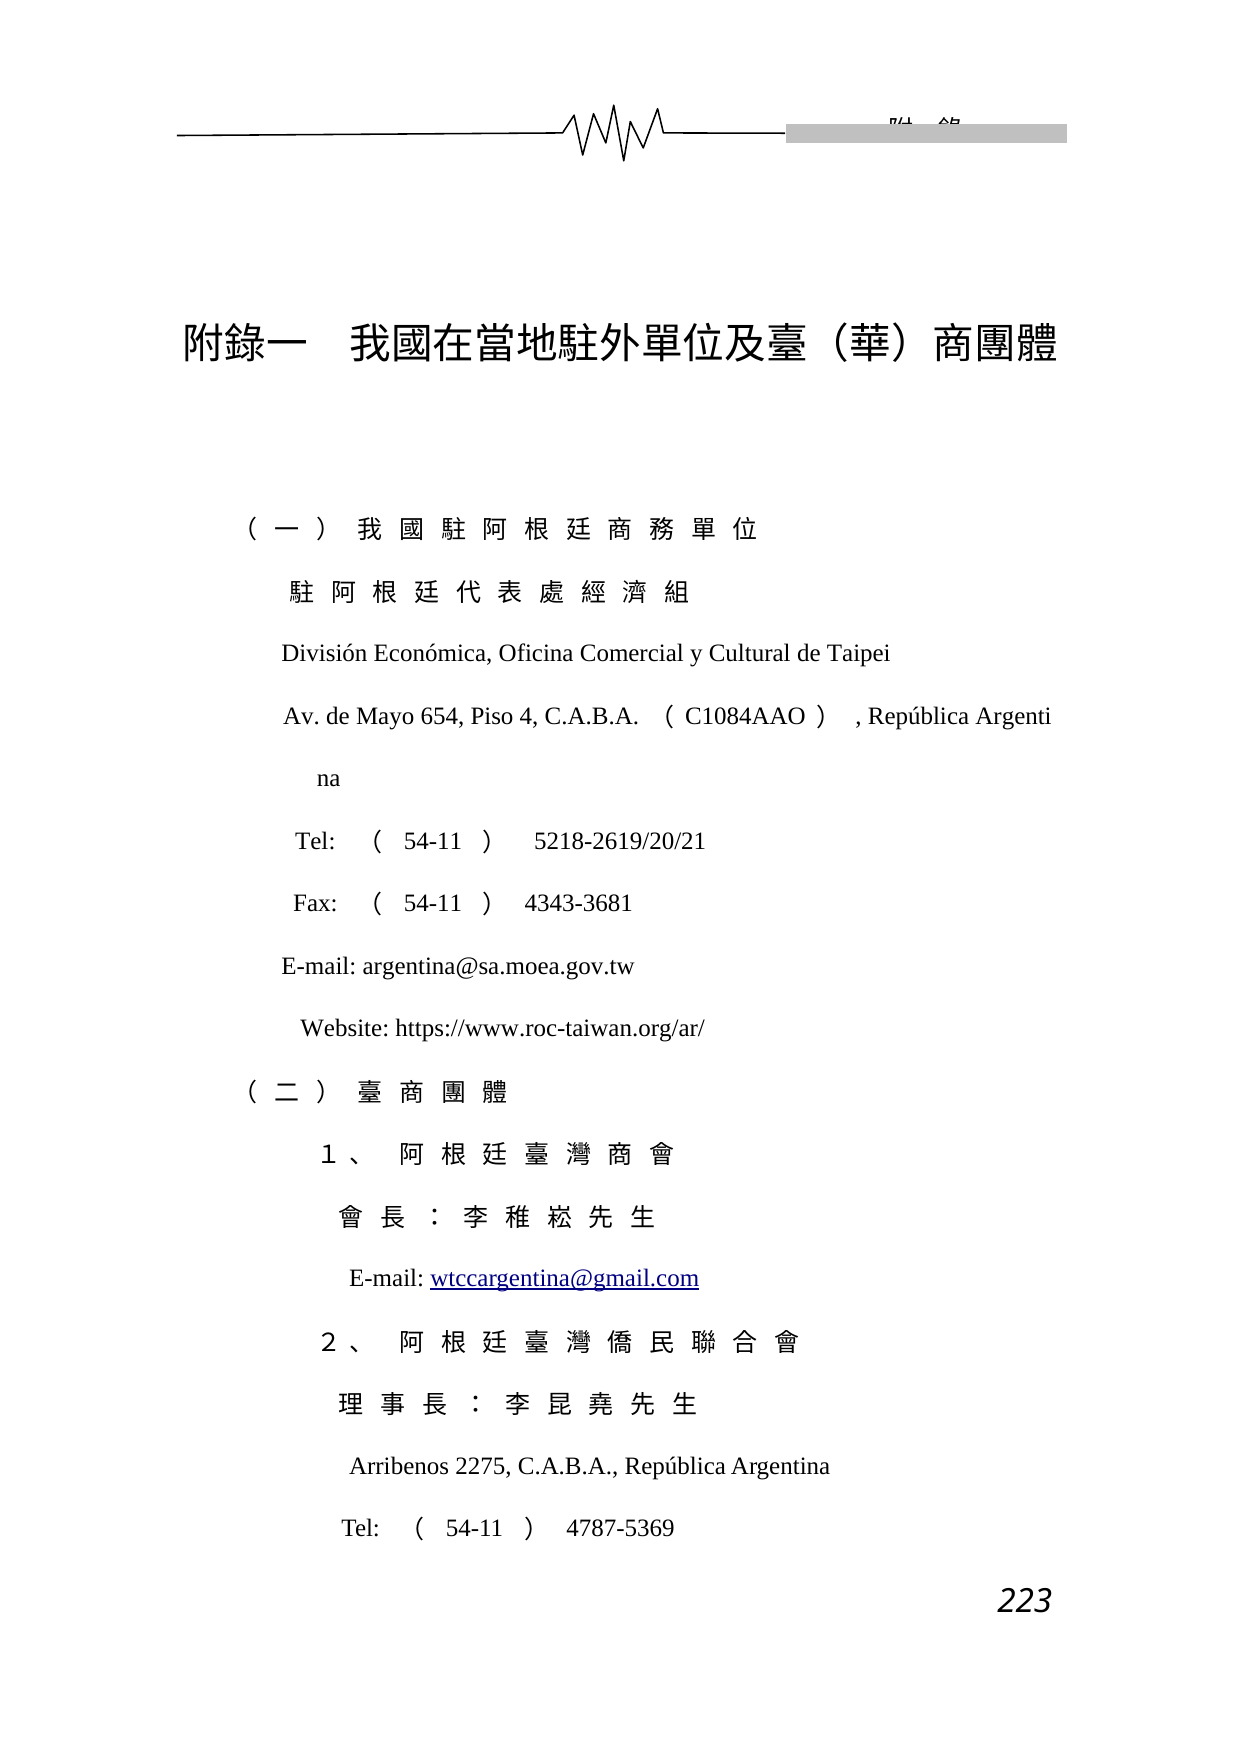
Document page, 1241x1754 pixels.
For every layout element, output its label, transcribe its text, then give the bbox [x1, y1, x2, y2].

text Arribenos 2275, C.A.B.A., República Argentina [281, 1424, 1058, 1486]
text Tel:（54-11）4787-5369 [281, 1486, 1058, 1549]
text （二）臺商團體 [207, 1049, 1058, 1111]
text División Económica, Oficina Comercial y Cultural de Taipei [207, 611, 1058, 674]
text Fax:（54-11）4343-3681 [207, 861, 1058, 924]
text ２、阿根廷臺灣僑民聯合會 [281, 1299, 1058, 1361]
text （一）我國駐阿根廷商務單位 [207, 486, 1058, 549]
text 理事長：李昆堯先生 [281, 1361, 1058, 1424]
text Website: https://www.roc-taiwan.org/ar/ [207, 986, 1058, 1049]
text E-mail: argentina@sa.moea.gov.tw [207, 924, 1058, 986]
text E-mail: wtccargentina@gmail.com [281, 1236, 1058, 1299]
text Av. de Mayo 654, Piso 4, C.A.B.A.（C1084AAO）, República Argentina [207, 674, 1058, 799]
text Tel:（54-11）5218-2619/20/21 [207, 799, 1058, 861]
text 會長：李稚崧先生 [281, 1174, 1058, 1236]
text 駐阿根廷代表處經濟組 [207, 549, 1058, 611]
text １、阿根廷臺灣商會 [281, 1111, 1058, 1174]
text 附錄一 我國在當地駐外單位及臺（華）商團體 [183, 299, 1058, 361]
